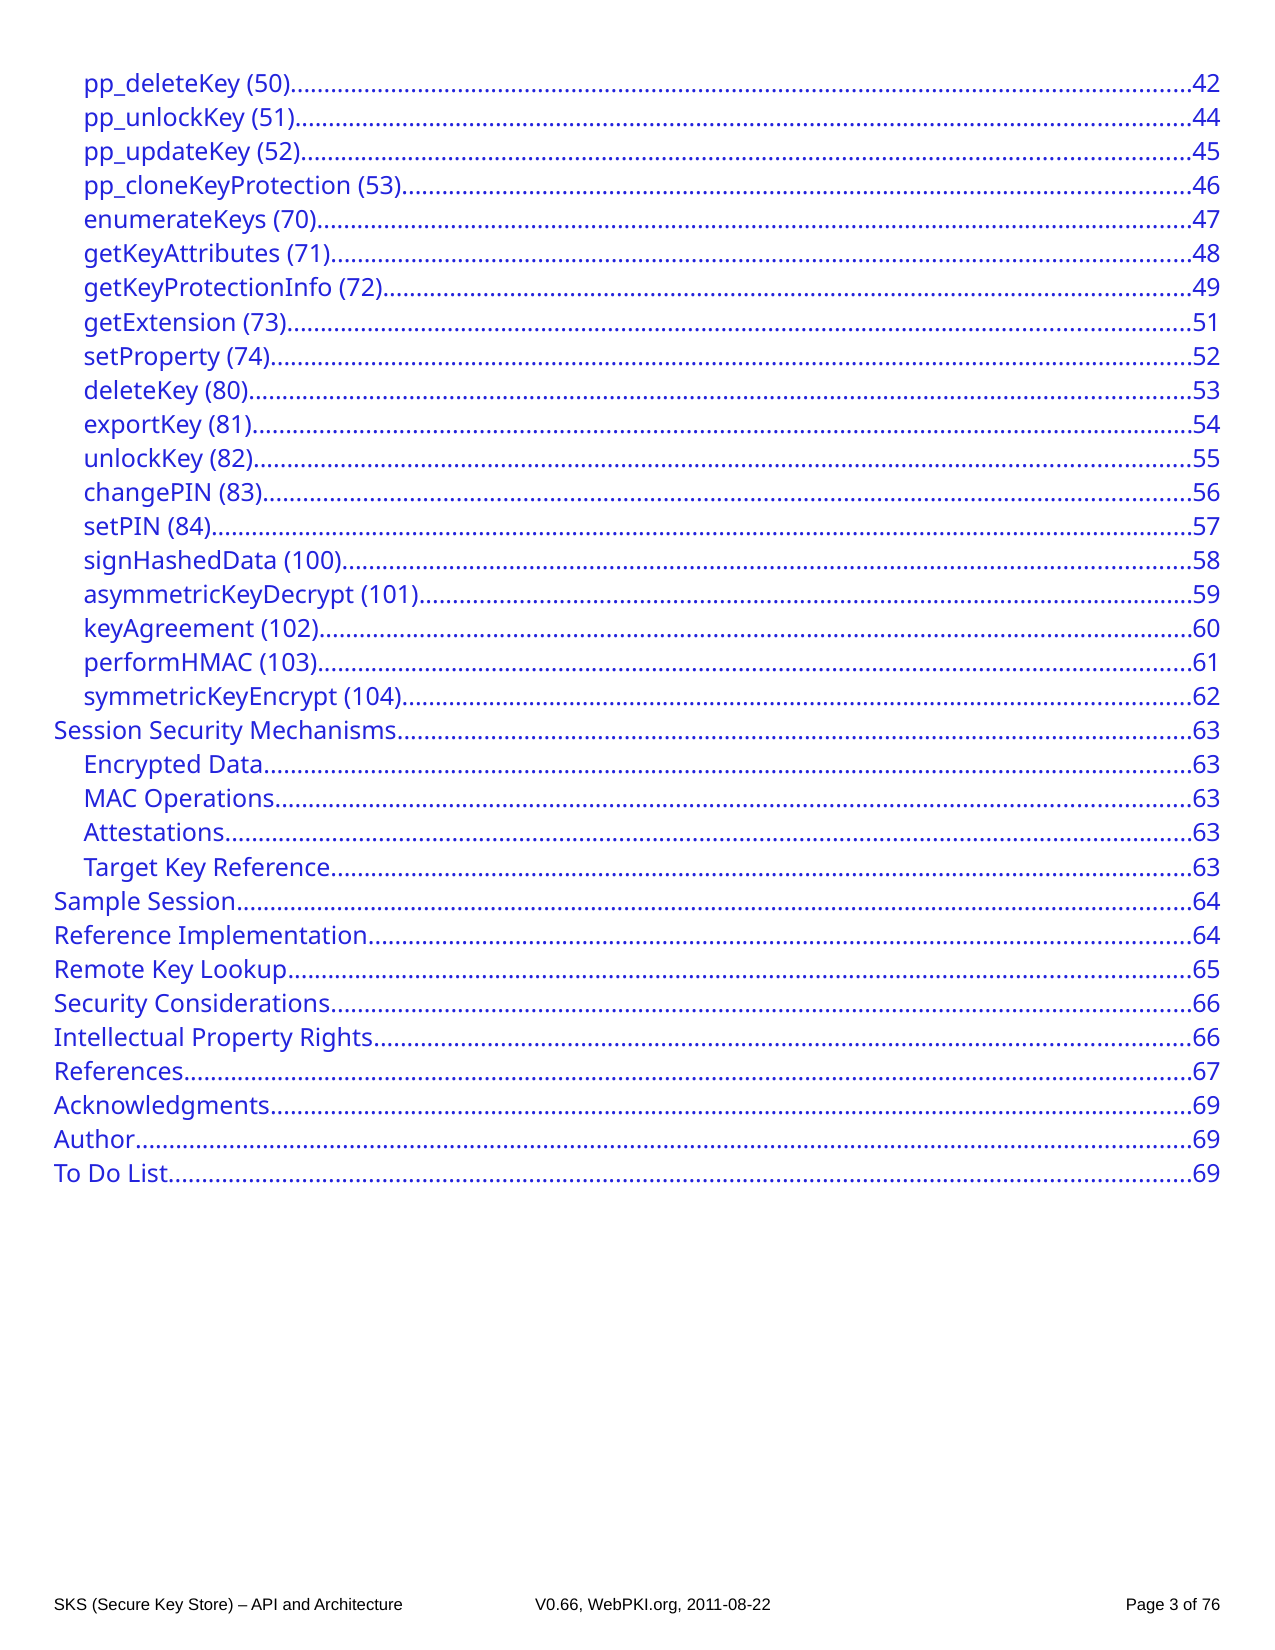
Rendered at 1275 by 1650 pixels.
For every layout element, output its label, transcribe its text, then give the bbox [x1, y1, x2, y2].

text getKeyProtectionInfo (72) 49 [83, 270, 1221, 304]
text performHMAC (103) 61 [83, 645, 1221, 679]
text MAC Operations 63 [83, 781, 1221, 815]
text asymmetricKeyDecrypt (101) 59 [83, 577, 1221, 611]
text Remote Key Lookup 65 [54, 951, 1221, 985]
text enumerateKeys (70) 47 [83, 202, 1221, 236]
text symmetricKeyEncrypt (104) 62 [83, 679, 1221, 713]
text References 67 [54, 1053, 1221, 1088]
text deleteKey (80) 53 [83, 372, 1221, 406]
text Acknowledgments 69 [54, 1088, 1221, 1122]
text To Do List 69 [54, 1156, 1221, 1190]
text exportKey (81) 54 [83, 406, 1221, 440]
text pp_unlockKey (51) 44 [83, 100, 1221, 134]
text keyAgreement (102) 60 [83, 611, 1221, 645]
text Encrypted Data 63 [83, 747, 1221, 781]
text signHashedData (100) 58 [83, 543, 1221, 577]
text Security Considerations 66 [54, 985, 1221, 1019]
text Target Key Reference 63 [83, 849, 1221, 883]
text pp_updateKey (52) 45 [83, 134, 1221, 168]
text Reference Implementation 64 [54, 917, 1221, 951]
text setProperty (74) 52 [83, 338, 1221, 372]
text pp_deleteKey (50) 42 [83, 66, 1221, 100]
text Sample Session 64 [54, 883, 1221, 917]
text getExtension (73) 51 [83, 304, 1221, 338]
text Intellectual Property Rights 66 [54, 1019, 1221, 1053]
text Author 69 [54, 1122, 1221, 1156]
text setPIN (84) 57 [83, 508, 1221, 543]
text changePIN (83) 56 [83, 474, 1221, 508]
text Session Security Mechanisms 63 [54, 713, 1221, 747]
text getKeyAttributes (71) 48 [83, 236, 1221, 270]
text pp_cloneKeyProtection (53) 46 [83, 168, 1221, 202]
text Attestations 63 [83, 815, 1221, 849]
text unlockKey (82) 55 [83, 440, 1221, 474]
